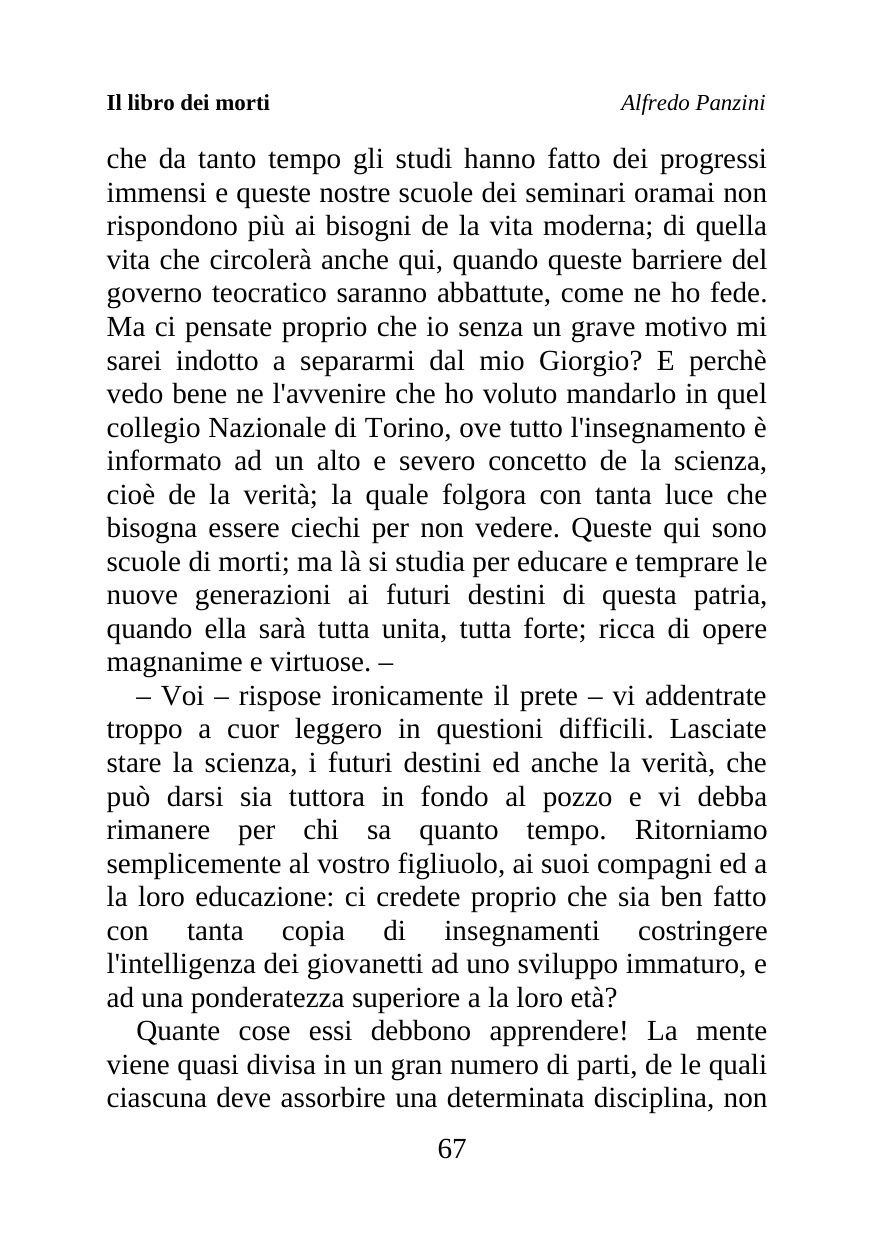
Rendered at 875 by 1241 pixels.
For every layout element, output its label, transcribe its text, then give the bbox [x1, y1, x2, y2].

text Quante cose essi debbono apprendere! La mente viene quasi divisa in un gran numero di parti, de le quali ciascuna deve assorbire una determinata disciplina, non [106, 1013, 768, 1114]
text – Voi – rispose ironicamente il prete – vi addentrate troppo a cuor leggero in questioni difficili. Lasciate stare la scienza, i futuri destini ed anche la verità, che può darsi sia tuttora in fondo al pozzo e vi debba rimanere per chi sa quanto tempo. Ritorniamo semplicemente al vostro figliuolo, ai suoi compagni ed a la loro educazione: ci credete proprio che sia ben fatto con tanta copia di insegnamenti costringere l'intelligenza dei giovanetti ad uno sviluppo immaturo, e ad una ponderatezza superiore a la loro età? [106, 678, 768, 1013]
text che da tanto tempo gli studi hanno fatto dei progressi immensi e queste nostre scuole dei seminari oramai non rispondono più ai bisogni de la vita moderna; di quella vita che circolerà anche qui, quando queste barriere del governo teocratico saranno abbattute, come ne ho fede. Ma ci pensate proprio che io senza un grave motivo mi sarei indotto a separarmi dal mio Giorgio? E perchè vedo bene ne l'avvenire che ho voluto mandarlo in quel collegio Nazionale di Torino, ove tutto l'insegnamento è informato ad un alto e severo concetto de la scienza, cioè de la verità; la quale folgora con tanta luce che bisogna essere ciechi per non vedere. Queste qui sono scuole di morti; ma là si studia per educare e temprare le nuove generazioni ai futuri destini di questa patria, quando ella sarà tutta unita, tutta forte; ricca di opere magnanime e virtuose. – [106, 141, 768, 678]
